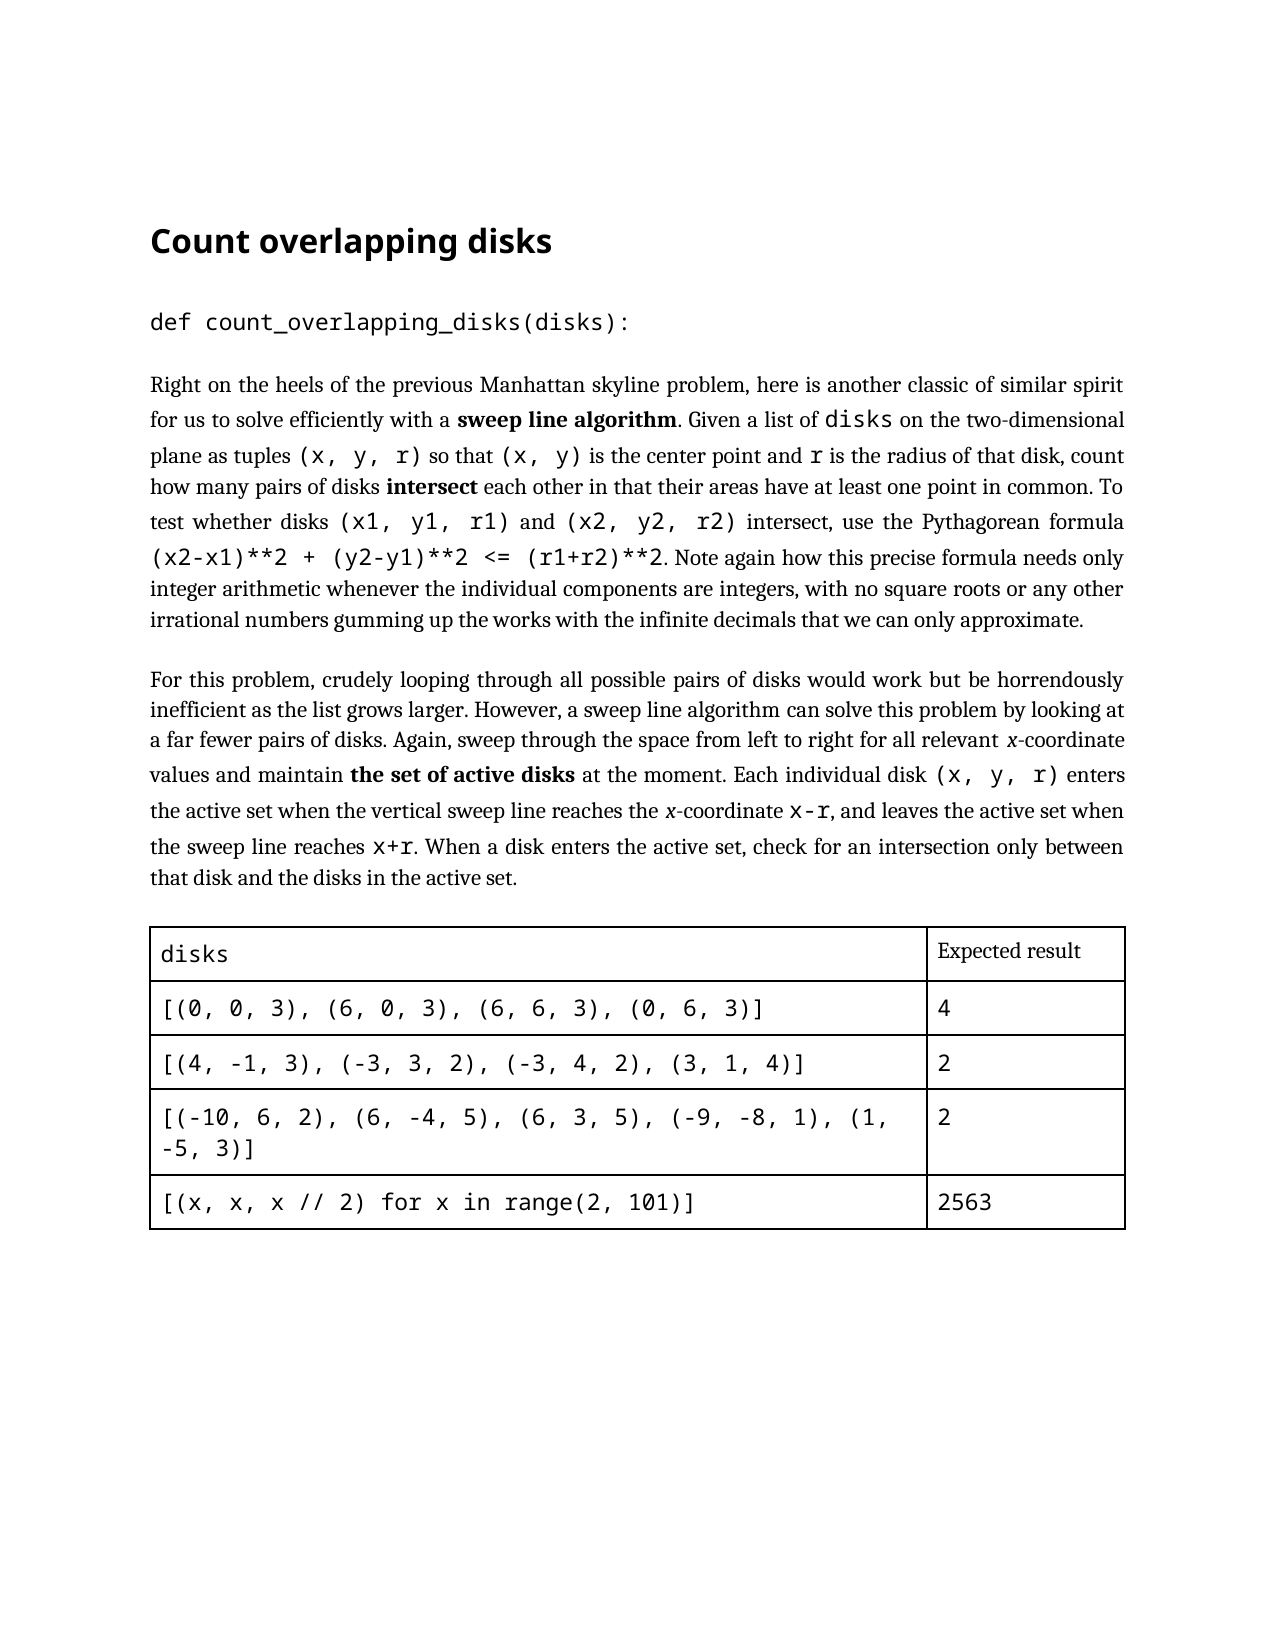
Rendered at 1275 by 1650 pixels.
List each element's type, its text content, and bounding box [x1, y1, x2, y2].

text For this problem, crudely looping through all possible pairs of disks would work but be horrendously inefficient as the list grows larger. However, a sweep line algorithm can solve this problem by looking at a far fewer pairs of disks. Again, sweep through the space from left to right for all relevant x-coordinate values and maintain the set of active disks at the moment. Each individual disk (x, y, r) enters the active set when the vertical sweep line reaches the x-coordinate x-r, and leaves the active set when the sweep line reaches x+r. When a disk enters the active set, check for an intersection only between that disk and the disks in the active set. [150, 667, 1125, 892]
table_cell 2 [928, 1036, 1124, 1088]
table_cell [(4, -1, 3), (-3, 3, 2), (-3, 4, 2), (3, 1, 4)] [151, 1036, 926, 1088]
table_cell 2 [928, 1090, 1124, 1173]
table_cell 4 [928, 982, 1124, 1034]
text Right on the heels of the previous Manhattan skyline problem, here is another classic of similar spirit for us to solve efficiently with a sweep line algorithm. Given a list of disks on the two-dimensional plane as tuples (x, y, r) so that (x, y) is the center point and r is the radius of that disk, count how many pairs of disks intersect each other in that their areas have at least one point in common. To test whether disks (x1, y1, r1) and (x2, y2, r2) intersect, use the Pythagorean formula (x2-x1)**2 + (y2-y1)**2 <= (r1+r2)**2. Note again how this precise formula needs only integer arithmetic whenever the individual components are integers, with no square roots or any other irrational numbers gumming up the works with the infinite decimals that we can only approximate. [150, 372, 1125, 633]
table_header disks [151, 928, 926, 980]
table_cell [(0, 0, 3), (6, 0, 3), (6, 6, 3), (0, 6, 3)] [151, 982, 926, 1034]
text def count_overlapping_disks(disks): [150, 306, 1125, 337]
table_header Expected result [928, 928, 1124, 980]
table_cell [(x, x, x // 2) for x in range(2, 101)] [151, 1176, 926, 1228]
table_cell 2563 [928, 1176, 1124, 1228]
table_cell [(-10, 6, 2), (6, -4, 5), (6, 3, 5), (-9, -8, 1), (1, -5, 3)] [151, 1090, 926, 1173]
subtitle Count overlapping disks [150, 218, 1125, 263]
